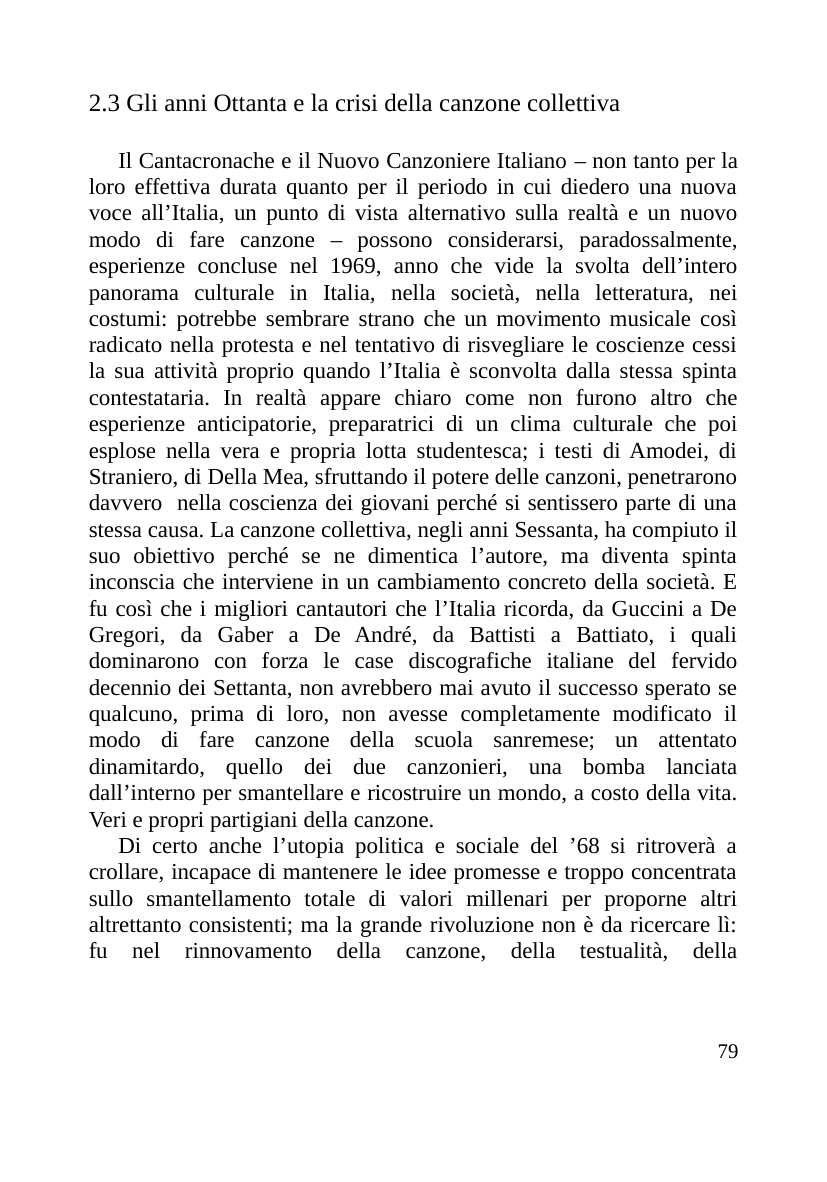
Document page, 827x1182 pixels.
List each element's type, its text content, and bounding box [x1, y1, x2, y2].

text Di certo anche l’utopia politica e sociale del ’68 si ritroverà a crollare, incapace di mantenere le idee promesse e troppo concentrata sullo smantellamento totale di valori millenari per proporne altri altrettanto consistenti; ma la grande rivoluzione non è da ricercare lì: fu nel rinnovamento della canzone, della testualità, della [88, 832, 738, 964]
text Il Cantacronache e il Nuovo Canzoniere Italiano – non tanto per la loro effettiva durata quanto per il periodo in cui diedero una nuova voce all’Italia, un punto di vista alternativo sulla realtà e un nuovo modo di fare canzone – possono considerarsi, paradossalmente, esperienze concluse nel 1969, anno che vide la svolta dell’intero panorama culturale in Italia, nella società, nella letteratura, nei costumi: potrebbe sembrare strano che un movimento musicale così radicato nella protesta e nel tentativo di risvegliare le coscienze cessi la sua attività proprio quando l’Italia è sconvolta dalla stessa spinta contestataria. In realtà appare chiaro come non furono altro che esperienze anticipatorie, preparatrici di un clima culturale che poi esplose nella vera e propria lotta studentesca; i testi di Amodei, di Straniero, di Della Mea, sfruttando il potere delle canzoni, penetrarono davvero nella coscienza dei giovani perché si sentissero parte di una stessa causa. La canzone collettiva, negli anni Sessanta, ha compiuto il suo obiettivo perché se ne dimentica l’autore, ma diventa spinta inconscia che interviene in un cambiamento concreto della società. E fu così che i migliori cantautori che l’Italia ricorda, da Guccini a De Gregori, da Gaber a De André, da Battisti a Battiato, i quali dominarono con forza le case discografiche italiane del fervido decennio dei Settanta, non avrebbero mai avuto il successo sperato se qualcuno, prima di loro, non avesse completamente modificato il modo di fare canzone della scuola sanremese; un attentato dinamitardo, quello dei due canzonieri, una bomba lanciata dall’interno per smantellare e ricostruire un mondo, a costo della vita. Veri e propri partigiani della canzone. [88, 147, 738, 832]
list 2.3 Gli anni Ottanta e la crisi della canzone collettiva [88, 88, 738, 117]
